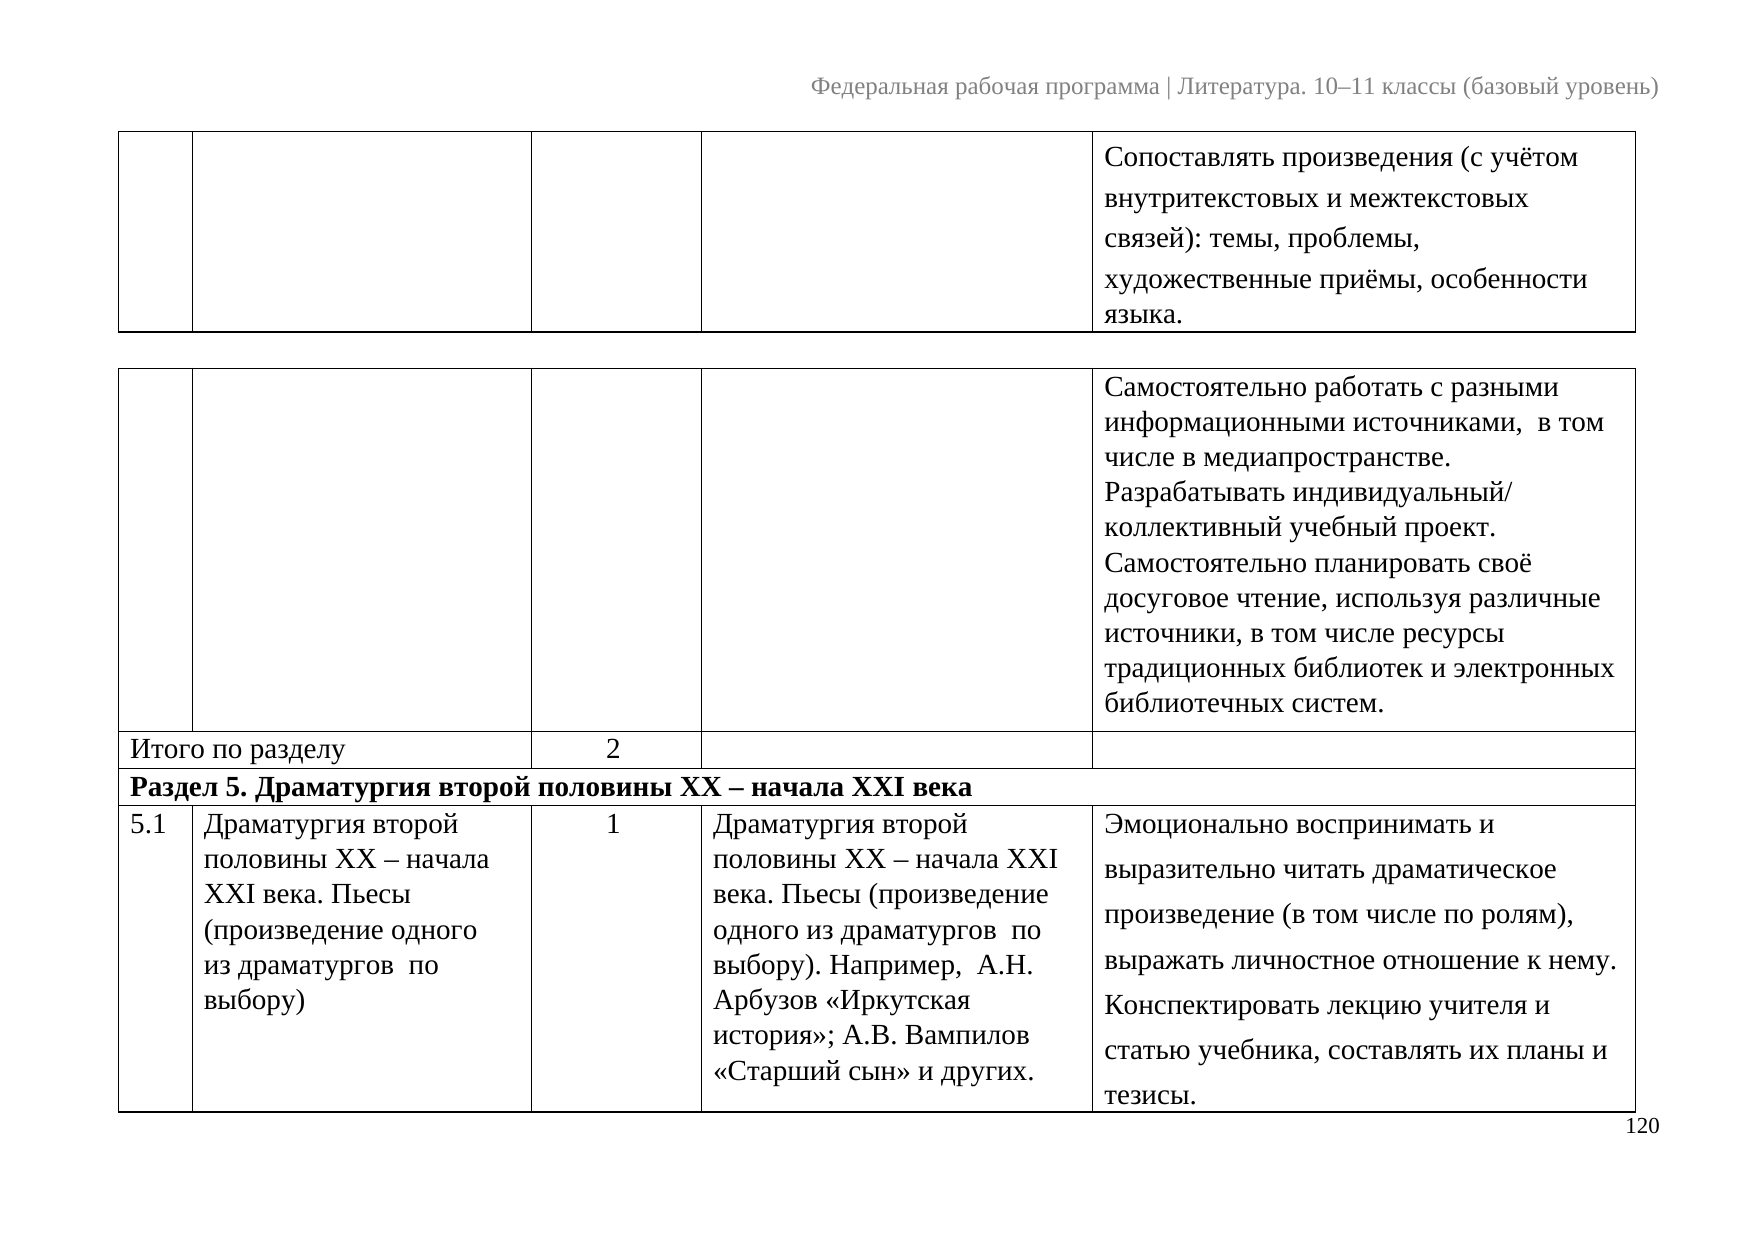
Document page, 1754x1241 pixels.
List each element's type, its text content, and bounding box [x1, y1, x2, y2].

table_header [119, 132, 192, 331]
table_cell Драматургия второй половины XX – начала XXI века. Пьесы (произведение одного из драматургов по выбору). Например, А.Н. Арбузов «Иркутская история»; А.В. Вампилов «Старший сын» и других. [702, 806, 1092, 1111]
table_header [532, 132, 701, 331]
table_header [193, 369, 531, 731]
table_header [119, 369, 192, 731]
table_header [193, 132, 531, 331]
table_header [702, 132, 1092, 331]
table_cell 5.1 [119, 806, 192, 1111]
table_cell Эмоционально воспринимать и выразительно читать драматическое произведение (в том числе по ролям), выражать личностное отношение к нему. Конспектировать лекцию учителя и статью учебника, составлять их планы и тезисы. [1093, 806, 1635, 1111]
table_cell 1 [532, 806, 701, 1111]
table_header Самостоятельно работать с разными информационными источниками, в том числе в медиапространстве. Разрабатывать индивидуальный/ коллективный учебный проект. Самостоятельно планировать своё досуговое чтение, используя различные источники, в том числе ресурсы традиционных библиотек и электронных библиотечных систем. [1093, 369, 1635, 731]
table_cell [702, 732, 1092, 768]
table_cell 2 [532, 732, 701, 768]
table_header [702, 369, 1092, 731]
table_cell Раздел 5. Драматургия второй половины XX – начала XXI века [119, 769, 1635, 805]
table_cell Итого по разделу [119, 732, 531, 768]
table_cell [1093, 732, 1635, 768]
table_header [532, 369, 701, 731]
table_header Сопоставлять произведения (с учётом внутритекстовых и межтекстовых связей): темы, проблемы, художественные приёмы, особенности языка. [1093, 132, 1635, 331]
table_cell Драматургия второй половины ХХ – начала XXI века. Пьесы (произведение одного из драматургов по выбору) [193, 806, 531, 1111]
